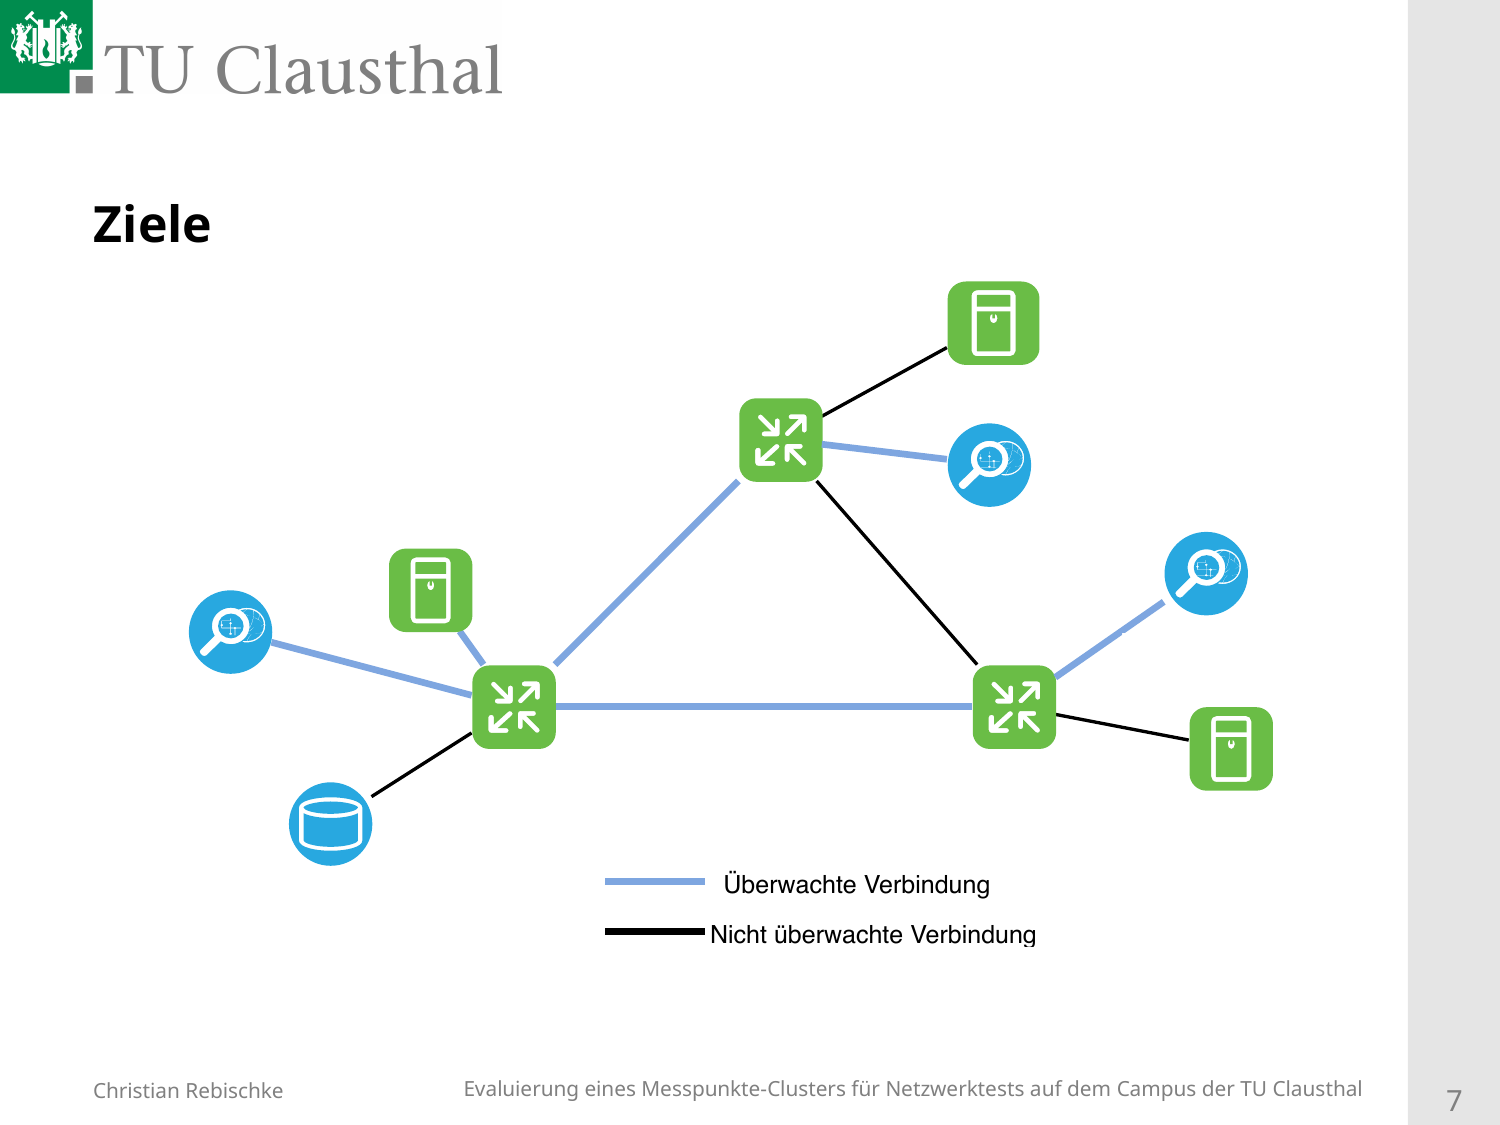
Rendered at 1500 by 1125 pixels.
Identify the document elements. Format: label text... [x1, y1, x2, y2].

picture [159, 280, 1298, 949]
title Ziele [79, 184, 1375, 279]
picture [0, 0, 502, 94]
